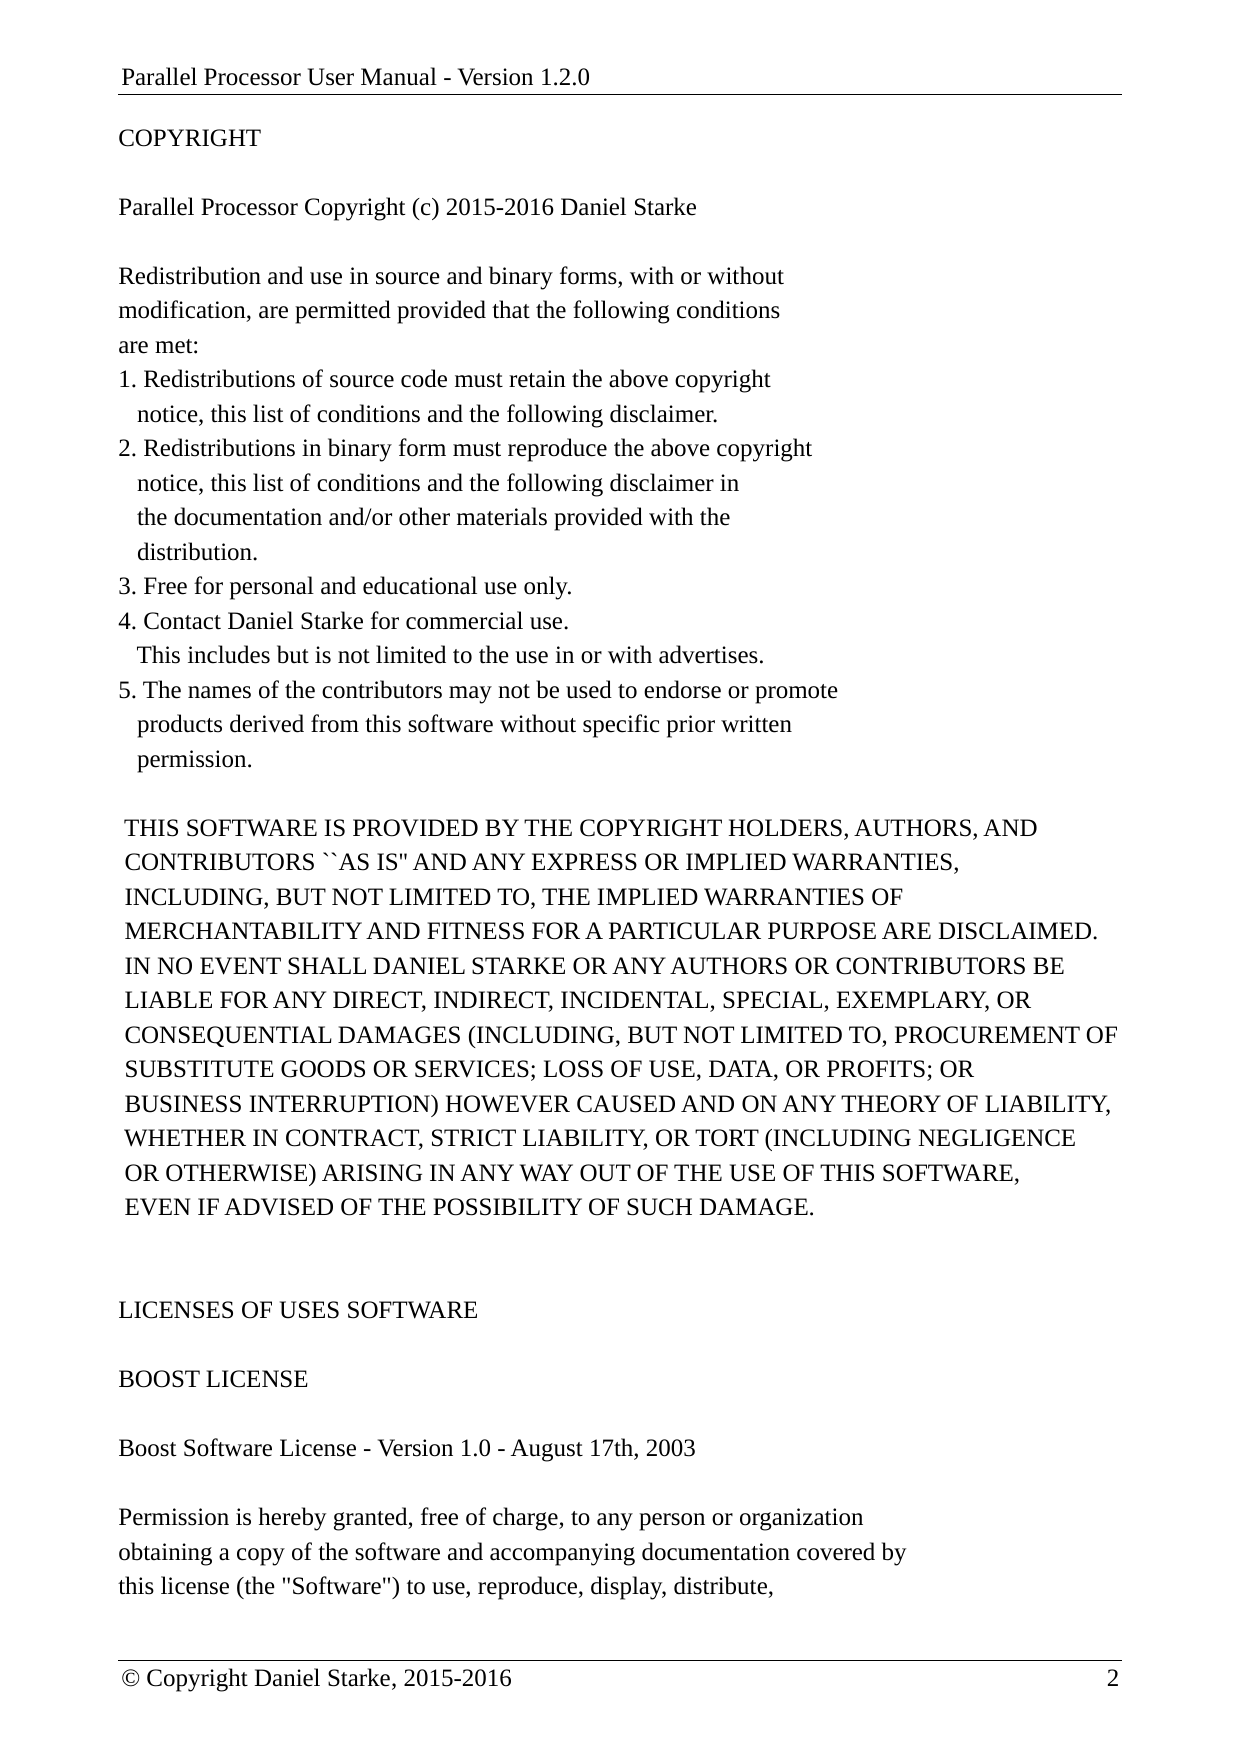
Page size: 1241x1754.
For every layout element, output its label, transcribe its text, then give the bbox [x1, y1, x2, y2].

text COPYRIGHT Parallel Processor Copyright (c) 2015-2016 Daniel Starke Redistribution and use in source and binary forms, with or without modification, are permitted provided that the following conditions are met: 1. Redistributions of source code must retain the above copyright notice, this list of conditions and the following disclaimer. 2. Redistributions in binary form must reproduce the above copyright notice, this list of conditions and the following disclaimer in the documentation and/or other materials provided with the distribution. 3. Free for personal and educational use only. 4. Contact Daniel Starke for commercial use. This includes but is not limited to the use in or with advertises. 5. The names of the contributors may not be used to endorse or promote products derived from this software without specific prior written permission. THIS SOFTWARE IS PROVIDED BY THE COPYRIGHT HOLDERS, AUTHORS, AND CONTRIBUTORS ``AS IS'' AND ANY EXPRESS OR IMPLIED WARRANTIES, INCLUDING, BUT NOT LIMITED TO, THE IMPLIED WARRANTIES OF MERCHANTABILITY AND FITNESS FOR A PARTICULAR PURPOSE ARE DISCLAIMED. IN NO EVENT SHALL DANIEL STARKE OR ANY AUTHORS OR CONTRIBUTORS BE LIABLE FOR ANY DIRECT, INDIRECT, INCIDENTAL, SPECIAL, EXEMPLARY, OR CONSEQUENTIAL DAMAGES (INCLUDING, BUT NOT LIMITED TO, PROCUREMENT OF SUBSTITUTE GOODS OR SERVICES; LOSS OF USE, DATA, OR PROFITS; OR BUSINESS INTERRUPTION) HOWEVER CAUSED AND ON ANY THEORY OF LIABILITY, WHETHER IN CONTRACT, STRICT LIABILITY, OR TORT (INCLUDING NEGLIGENCE OR OTHERWISE) ARISING IN ANY WAY OUT OF THE USE OF THIS SOFTWARE, EVEN IF ADVISED OF THE POSSIBILITY OF SUCH DAMAGE. LICENSES OF USES SOFTWARE BOOST LICENSE Boost Software License - Version 1.0 - August 17th, 2003 Permission is hereby granted, free of charge, to any person or organization obtaining a copy of the software and accompanying documentation covered by this license (the "Software") to use, reproduce, display, distribute, [118, 123, 1122, 1600]
